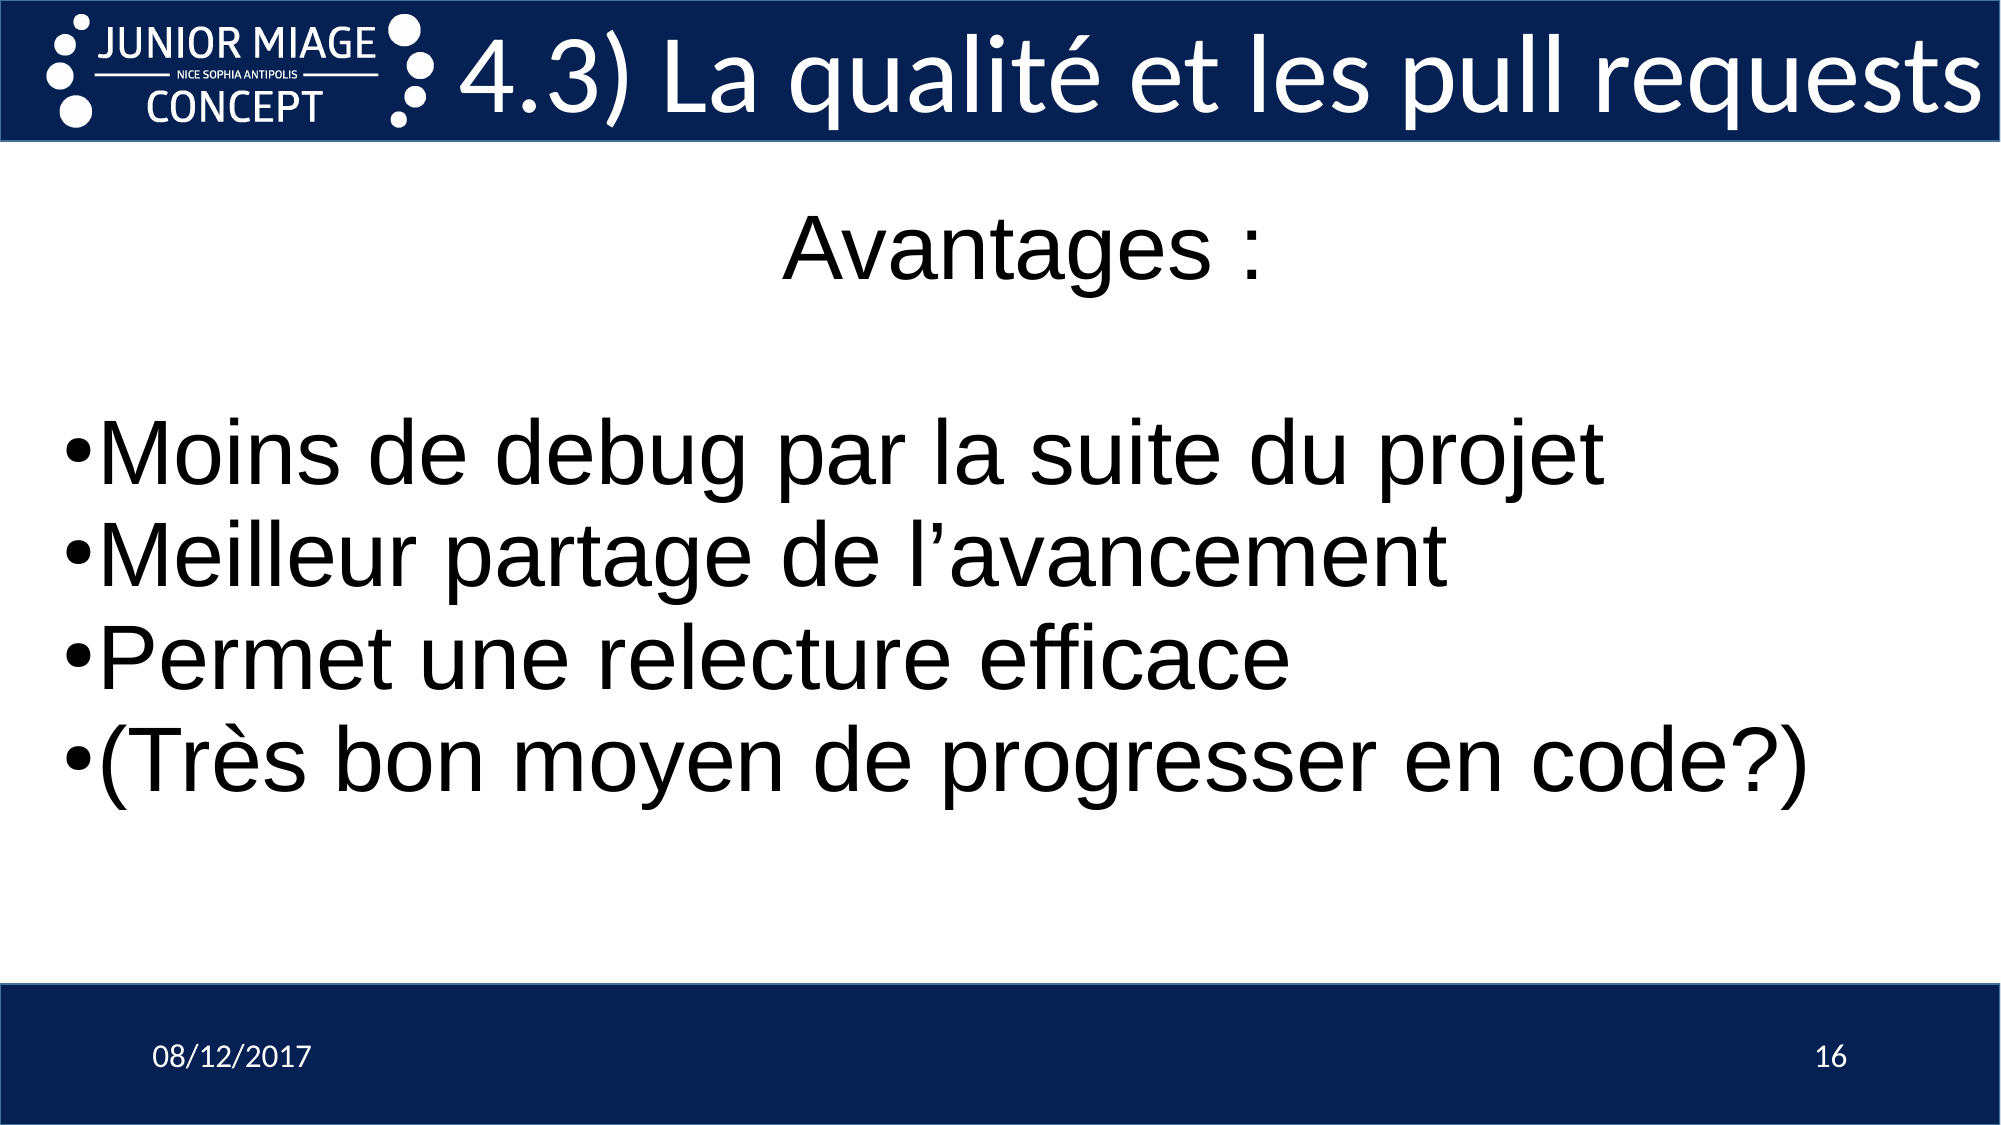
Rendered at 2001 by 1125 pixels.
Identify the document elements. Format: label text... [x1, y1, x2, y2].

slide_number [1412, 1024, 1863, 1085]
slide_number 08/12/2017 [137, 1024, 588, 1085]
picture [18, 10, 389, 131]
text_box Avantages : Moins de debug par la suite du projet Meilleur partage de l’avancement Permet une relecture efficace (Très bon moyen de progresser en code?) [47, 188, 2000, 922]
text_box 4.3) La qualité et les pull requests [389, 0, 2000, 188]
